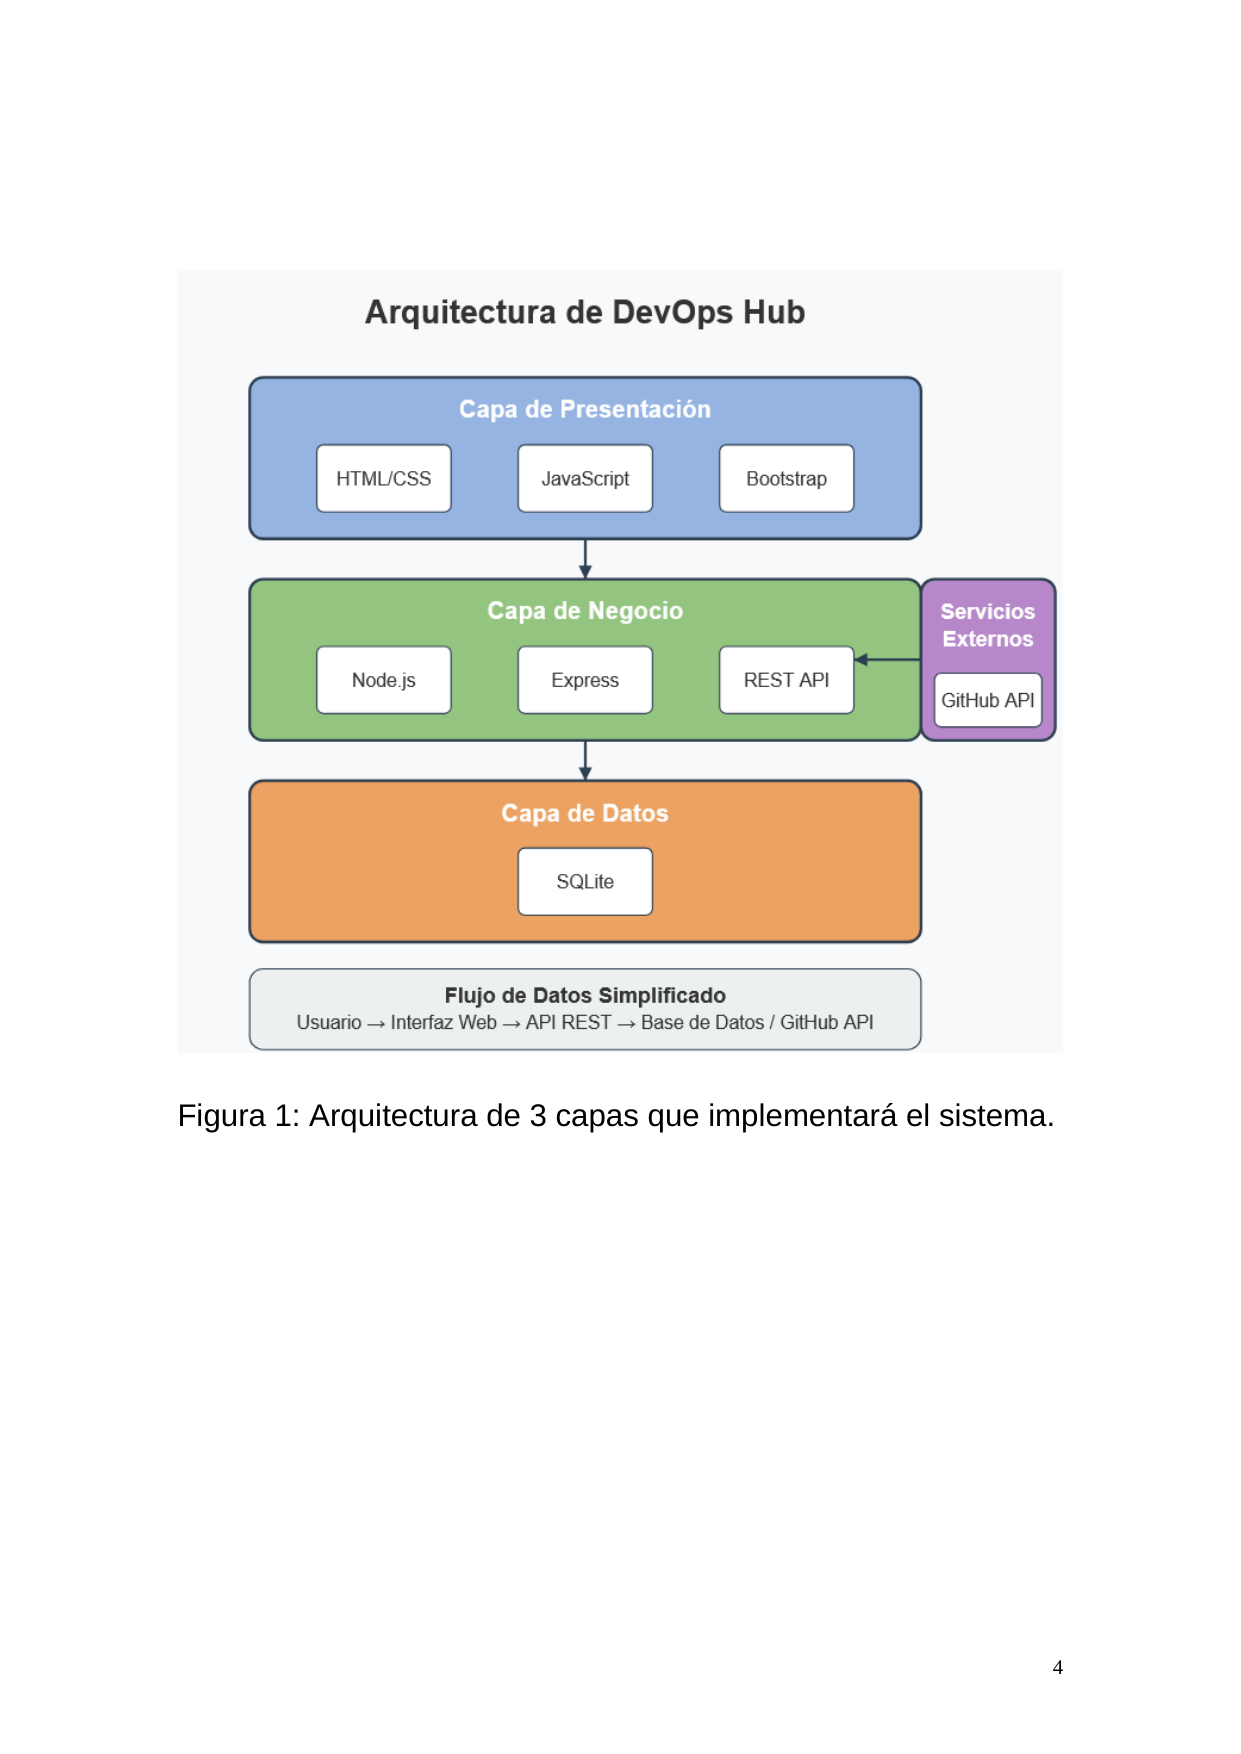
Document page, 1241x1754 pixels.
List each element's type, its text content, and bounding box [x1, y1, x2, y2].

picture [177, 271, 1063, 1053]
text Figura 1: Arquitectura de 3 capas que implementará el sistema. [177, 1097, 1063, 1133]
